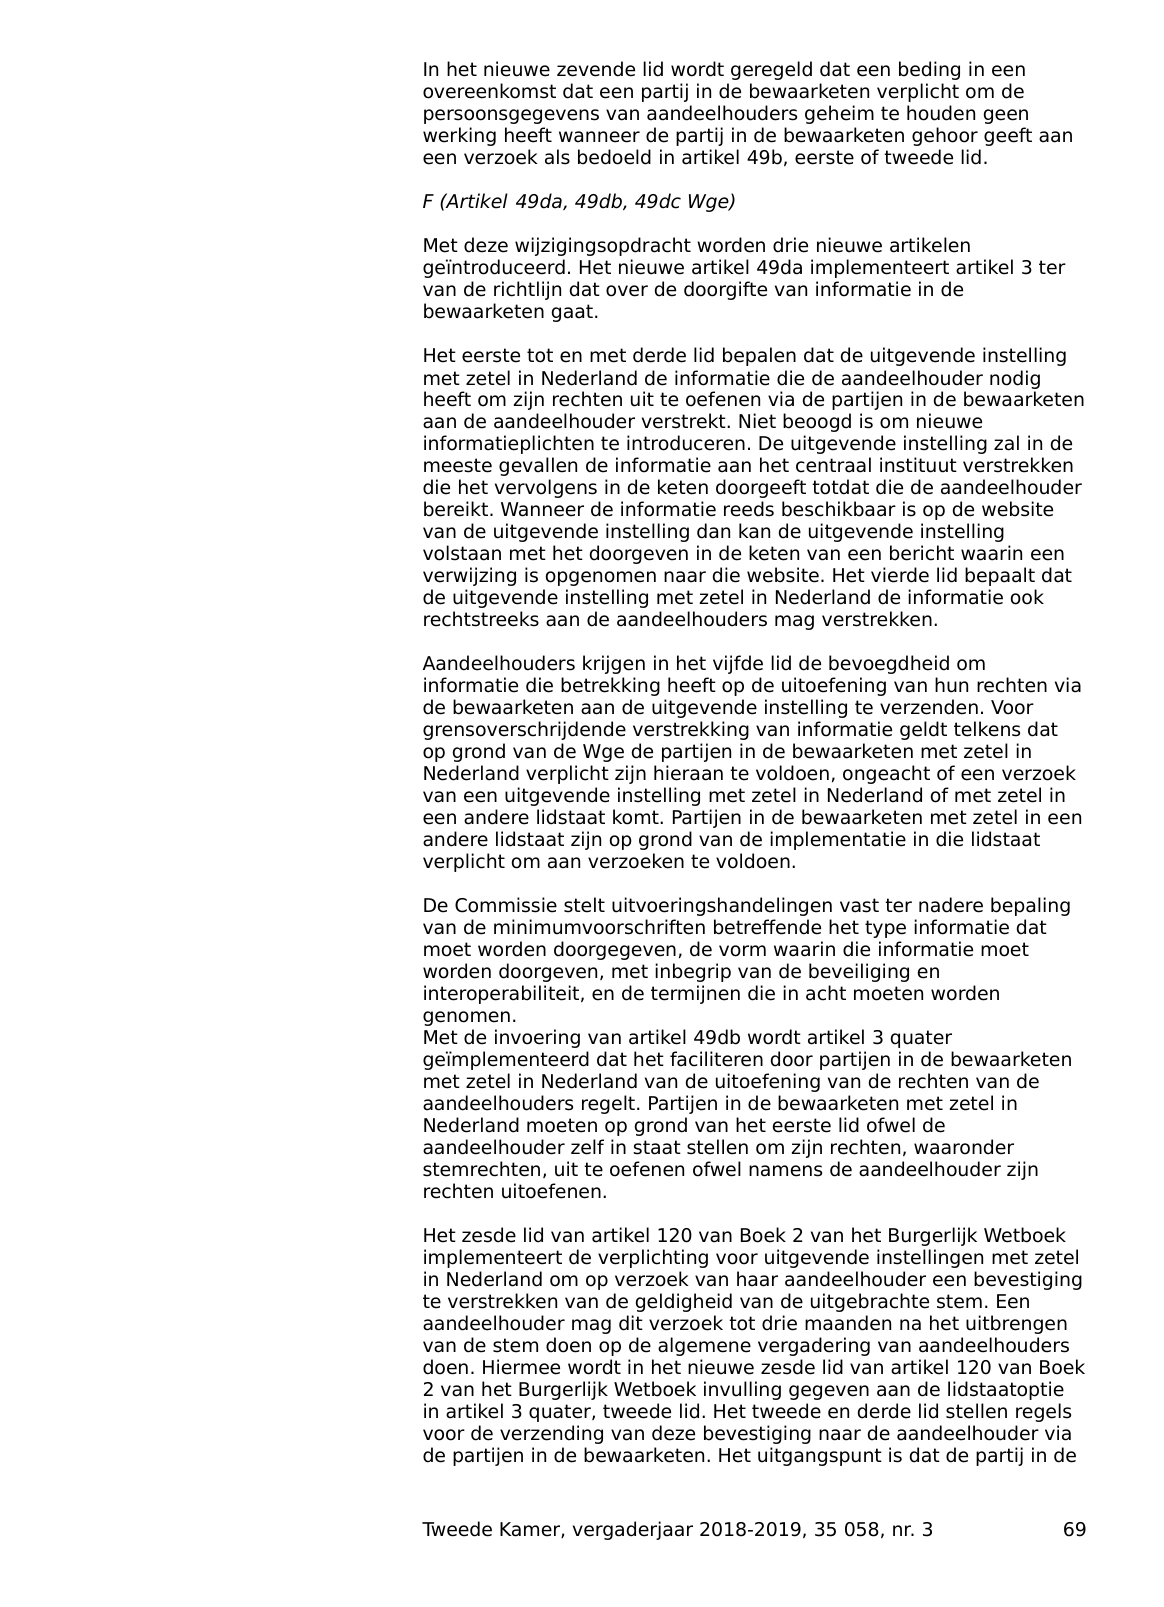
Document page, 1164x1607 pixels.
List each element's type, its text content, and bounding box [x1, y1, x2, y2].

text Aandeelhouders krijgen in het vijfde lid de bevoegdheid om informatie die betrekking heeft op de uitoefening van hun rechten via de bewaarketen aan de uitgevende instelling te verzenden. Voor grensoverschrijdende verstrekking van informatie geldt telkens dat op grond van de Wge de partijen in de bewaarketen met zetel in Nederland verplicht zijn hieraan te voldoen, ongeacht of een verzoek van een uitgevende instelling met zetel in Nederland of met zetel in een andere lidstaat komt. Partijen in de bewaarketen met zetel in een andere lidstaat zijn op grond van de implementatie in die lidstaat verplicht om aan verzoeken te voldoen. [422, 653, 1087, 873]
text Met de invoering van artikel 49db wordt artikel 3 quater geïmplementeerd dat het faciliteren door partijen in de bewaarketen met zetel in Nederland van de uitoefening van de rechten van de aandeelhouders regelt. Partijen in de bewaarketen met zetel in Nederland moeten op grond van het eerste lid ofwel de aandeelhouder zelf in staat stellen om zijn rechten, waaronder stemrechten, uit te oefenen ofwel namens de aandeelhouder zijn rechten uitoefenen. [422, 1027, 1087, 1203]
text In het nieuwe zevende lid wordt geregeld dat een beding in een overeenkomst dat een partij in de bewaarketen verplicht om de persoonsgegevens van aandeelhouders geheim te houden geen werking heeft wanneer de partij in de bewaarketen gehoor geeft aan een verzoek als bedoeld in artikel 49b, eerste of tweede lid. [422, 59, 1087, 169]
text De Commissie stelt uitvoeringshandelingen vast ter nadere bepaling van de minimumvoorschriften betreffende het type informatie dat moet worden doorgegeven, de vorm waarin die informatie moet worden doorgeven, met inbegrip van de beveiliging en interoperabiliteit, en de termijnen die in acht moeten worden genomen. [422, 895, 1087, 1027]
text Het eerste tot en met derde lid bepalen dat de uitgevende instelling met zetel in Nederland de informatie die de aandeelhouder nodig heeft om zijn rechten uit te oefenen via de partijen in de bewaarketen aan de aandeelhouder verstrekt. Niet beoogd is om nieuwe informatieplichten te introduceren. De uitgevende instelling zal in de meeste gevallen de informatie aan het centraal instituut verstrekken die het vervolgens in de keten doorgeeft totdat die de aandeelhouder bereikt. Wanneer de informatie reeds beschikbaar is op de website van de uitgevende instelling dan kan de uitgevende instelling volstaan met het doorgeven in de keten van een bericht waarin een verwijzing is opgenomen naar die website. Het vierde lid bepaalt dat de uitgevende instelling met zetel in Nederland de informatie ook rechtstreeks aan de aandeelhouders mag verstrekken. [422, 345, 1087, 631]
text Het zesde lid van artikel 120 van Boek 2 van het Burgerlijk Wetboek implementeert de verplichting voor uitgevende instellingen met zetel in Nederland om op verzoek van haar aandeelhouder een bevestiging te verstrekken van de geldigheid van de uitgebrachte stem. Een aandeelhouder mag dit verzoek tot drie maanden na het uitbrengen van de stem doen op de algemene vergadering van aandeelhouders doen. Hiermee wordt in het nieuwe zesde lid van artikel 120 van Boek 2 van het Burgerlijk Wetboek invulling gegeven aan de lidstaatoptie in artikel 3 quater, tweede lid. Het tweede en derde lid stellen regels voor de verzending van deze bevestiging naar de aandeelhouder via de partijen in de bewaarketen. Het uitgangspunt is dat de partij in de [422, 1225, 1087, 1467]
subtitle F (Artikel 49da, 49db, 49dc Wge) [422, 191, 1087, 213]
text Met deze wijzigingsopdracht worden drie nieuwe artikelen geïntroduceerd. Het nieuwe artikel 49da implementeert artikel 3 ter van de richtlijn dat over de doorgifte van informatie in de bewaarketen gaat. [422, 235, 1087, 323]
